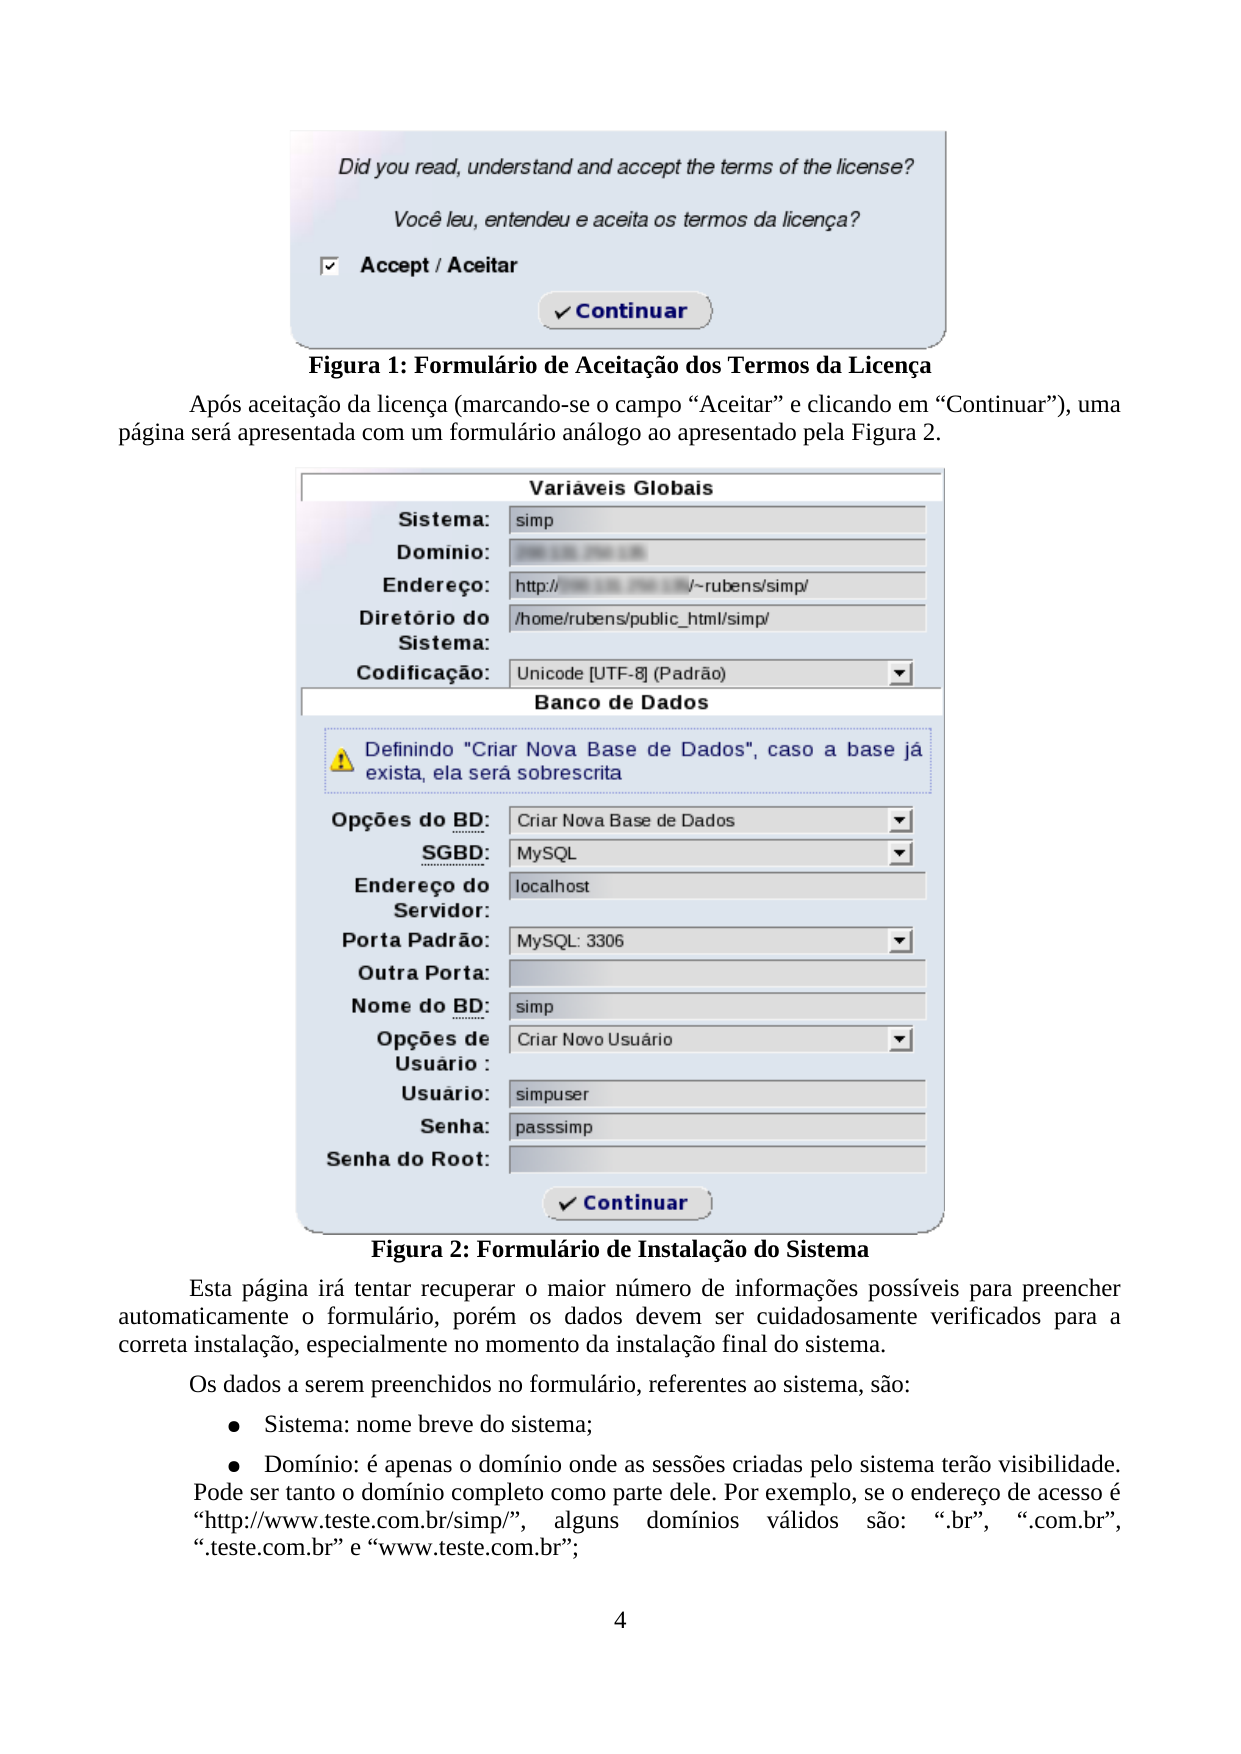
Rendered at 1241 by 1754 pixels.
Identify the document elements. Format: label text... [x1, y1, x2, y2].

list Domínio: é apenas o domínio onde as sessões criadas pelo sistema terão visibilidade. Pode ser tanto o domínio completo como parte dele. Por exemplo, se o endereço de acesso é “http://www.teste.com.br/simp/”, alguns domínios válidos são: “.br”, “.com.br”, “.teste.com.br” e “www.teste.com.br”; [156, 1450, 1122, 1561]
text [118, 458, 1122, 480]
picture [295, 467, 945, 1235]
picture [289, 130, 951, 351]
text Os dados a serem preenchidos no formulário, referentes ao sistema, são: [118, 1370, 1122, 1398]
text Figura 1: Formulário de Aceitação dos Termos da Licença [118, 351, 1122, 378]
text Esta página irá tentar recuperar o maior número de informações possíveis para preencher automaticamente o formulário, porém os dados devem ser cuidadosamente verificados para a correta instalação, especialmente no momento da instalação final do sistema. [118, 1263, 1122, 1357]
list Sistema: nome breve do sistema; [156, 1410, 1122, 1438]
text Após aceitação da licença (marcando-se o campo “Aceitar” e clicando em “Continuar”), uma página será apresentada com um formulário análogo ao apresentado pela Figura 2. [118, 378, 1122, 446]
text Figura 2: Formulário de Instalação do Sistema [118, 1235, 1122, 1263]
text [118, 118, 1122, 131]
